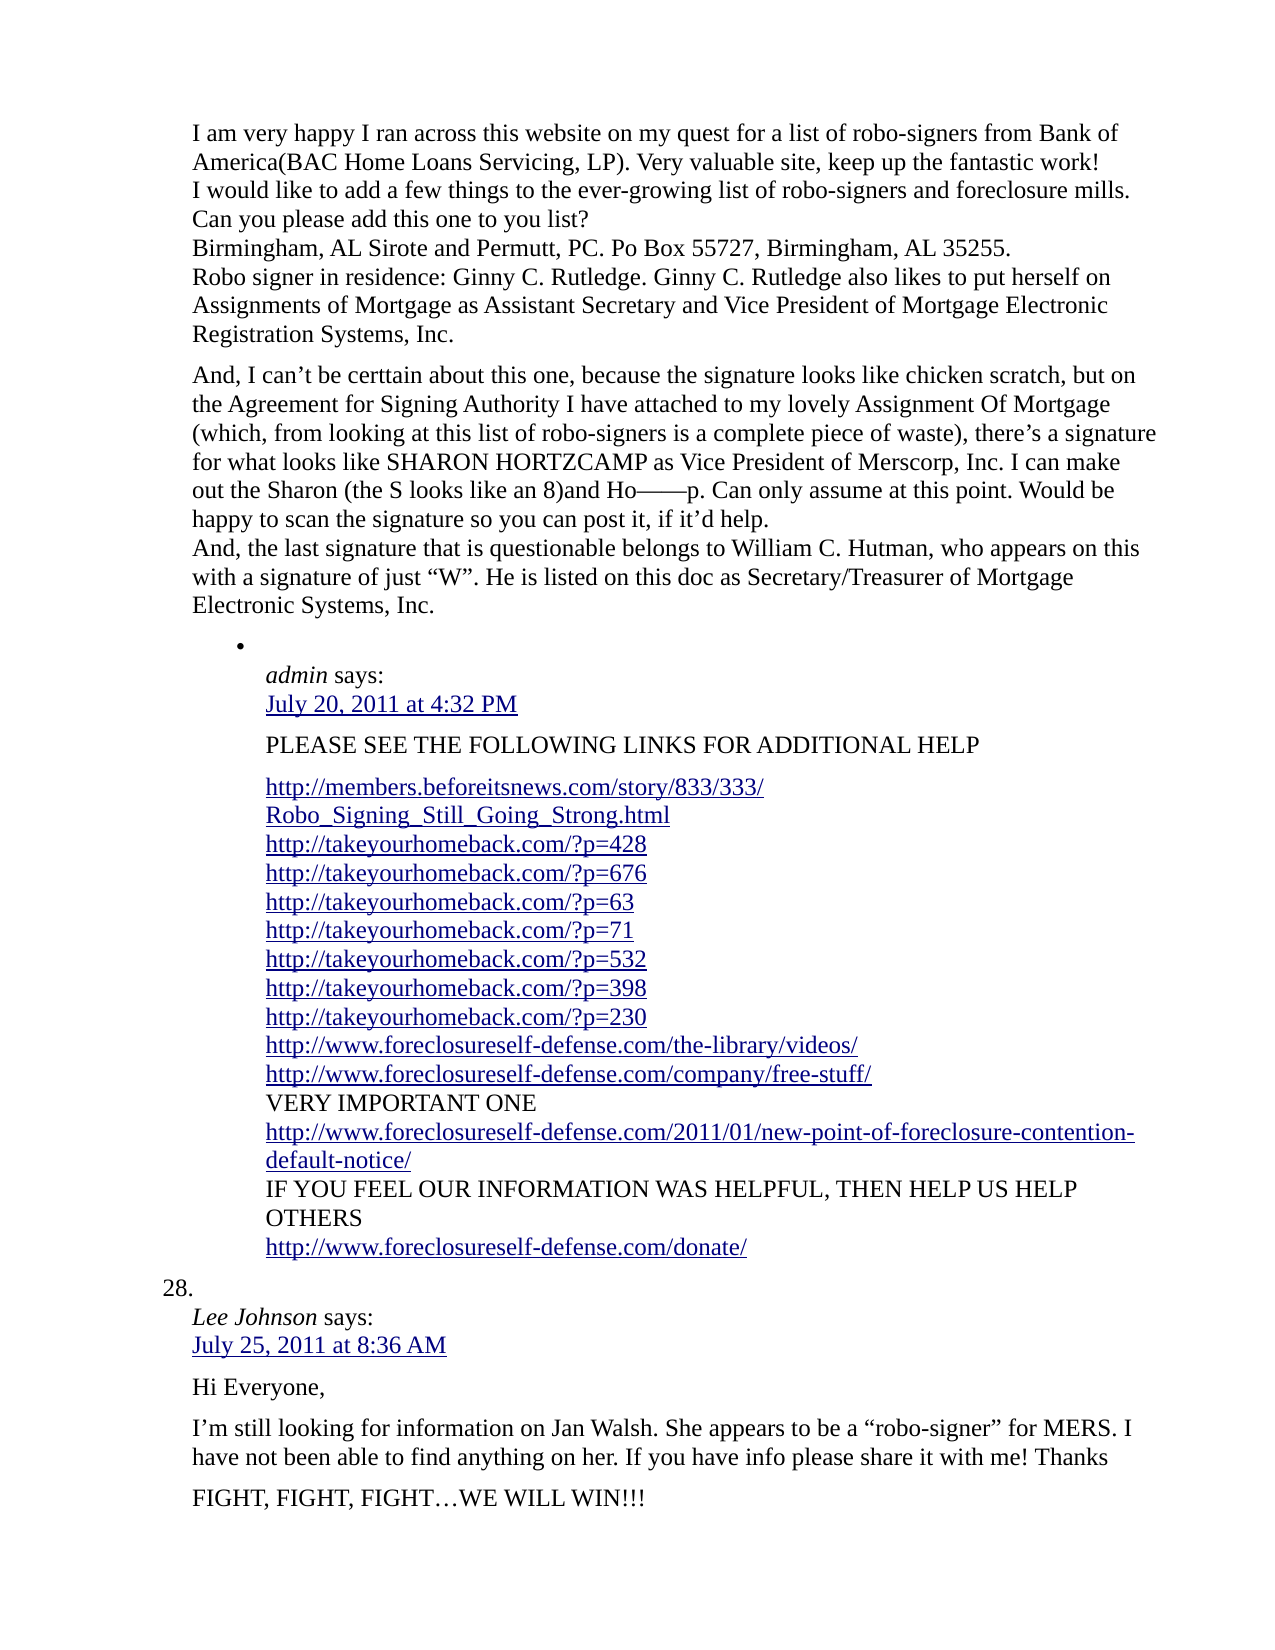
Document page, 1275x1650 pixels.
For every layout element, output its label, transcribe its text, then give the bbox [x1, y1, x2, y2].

list Lee Johnson says: [162, 1302, 1157, 1331]
list July 25, 2011 at 8:36 AM [162, 1331, 1157, 1359]
list PLEASE SEE THE FOLLOWING LINKS FOR ADDITIONAL HELP [236, 731, 1157, 759]
list And, I can’t be certtain about this one, because the signature looks like chicken scratch, but on the Agreement for Signing Authority I have attached to my lovely Assignment Of Mortgage (which, from looking at this list of robo-signers is a complete piece of waste), there’s a signature for what looks like SHARON HORTZCAMP as Vice President of Merscorp, Inc. I can make out the Sharon (the S looks like an 8)and Ho——p. Can only assume at this point. Would be happy to scan the signature so you can post it, if it’d help. And, the last signature that is questionable belongs to William C. Hutman, who appears on this with a signature of just “W”. He is listed on this doc as Secretary/Treasurer of Mortgage Electronic Systems, Inc. [162, 361, 1157, 619]
list admin says: [236, 661, 1157, 689]
list I am very happy I ran across this website on my quest for a list of robo-signers from Bank of America(BAC Home Loans Servicing, LP). Very valuable site, keep up the fantastic work! I would like to add a few things to the ever-growing list of robo-signers and foreclosure mills. Can you please add this one to you list? Birmingham, AL Sirote and Permutt, PC. Po Box 55727, Birmingham, AL 35255. Robo signer in residence: Ginny C. Rutledge. Ginny C. Rutledge also likes to put herself on Assignments of Mortgage as Assistant Secretary and Vice President of Mortgage Electronic Registration Systems, Inc. [162, 118, 1157, 348]
list FIGHT, FIGHT, FIGHT…WE WILL WIN!!! [162, 1483, 1157, 1512]
list I’m still looking for information on Jan Walsh. She appears to be a “robo-signer” for MERS. I have not been able to find anything on her. If you have info please share it with me! Thanks [162, 1413, 1157, 1471]
list July 20, 2011 at 4:32 PM [236, 689, 1157, 718]
list Hi Everyone, [162, 1372, 1157, 1401]
list http://members.beforeitsnews.com/story/833/333/Robo_Signing_Still_Going_Strong.html http://takeyourhomeback.com/?p=428 http://takeyourhomeback.com/?p=676 http://takeyourhomeback.com/?p=63 http://takeyourhomeback.com/?p=71 http://takeyourhomeback.com/?p=532 http://takeyourhomeback.com/?p=398 http://takeyourhomeback.com/?p=230 http://www.foreclosureself-defense.com/the-library/videos/ http://www.foreclosureself-defense.com/company/free-stuff/ VERY IMPORTANT ONE http://www.foreclosureself-defense.com/2011/01/new-point-of-foreclosure-contention-default-notice/ IF YOU FEEL OUR INFORMATION WAS HELPFUL, THEN HELP US HELP OTHERS http://www.foreclosureself-defense.com/donate/ [236, 772, 1157, 1261]
